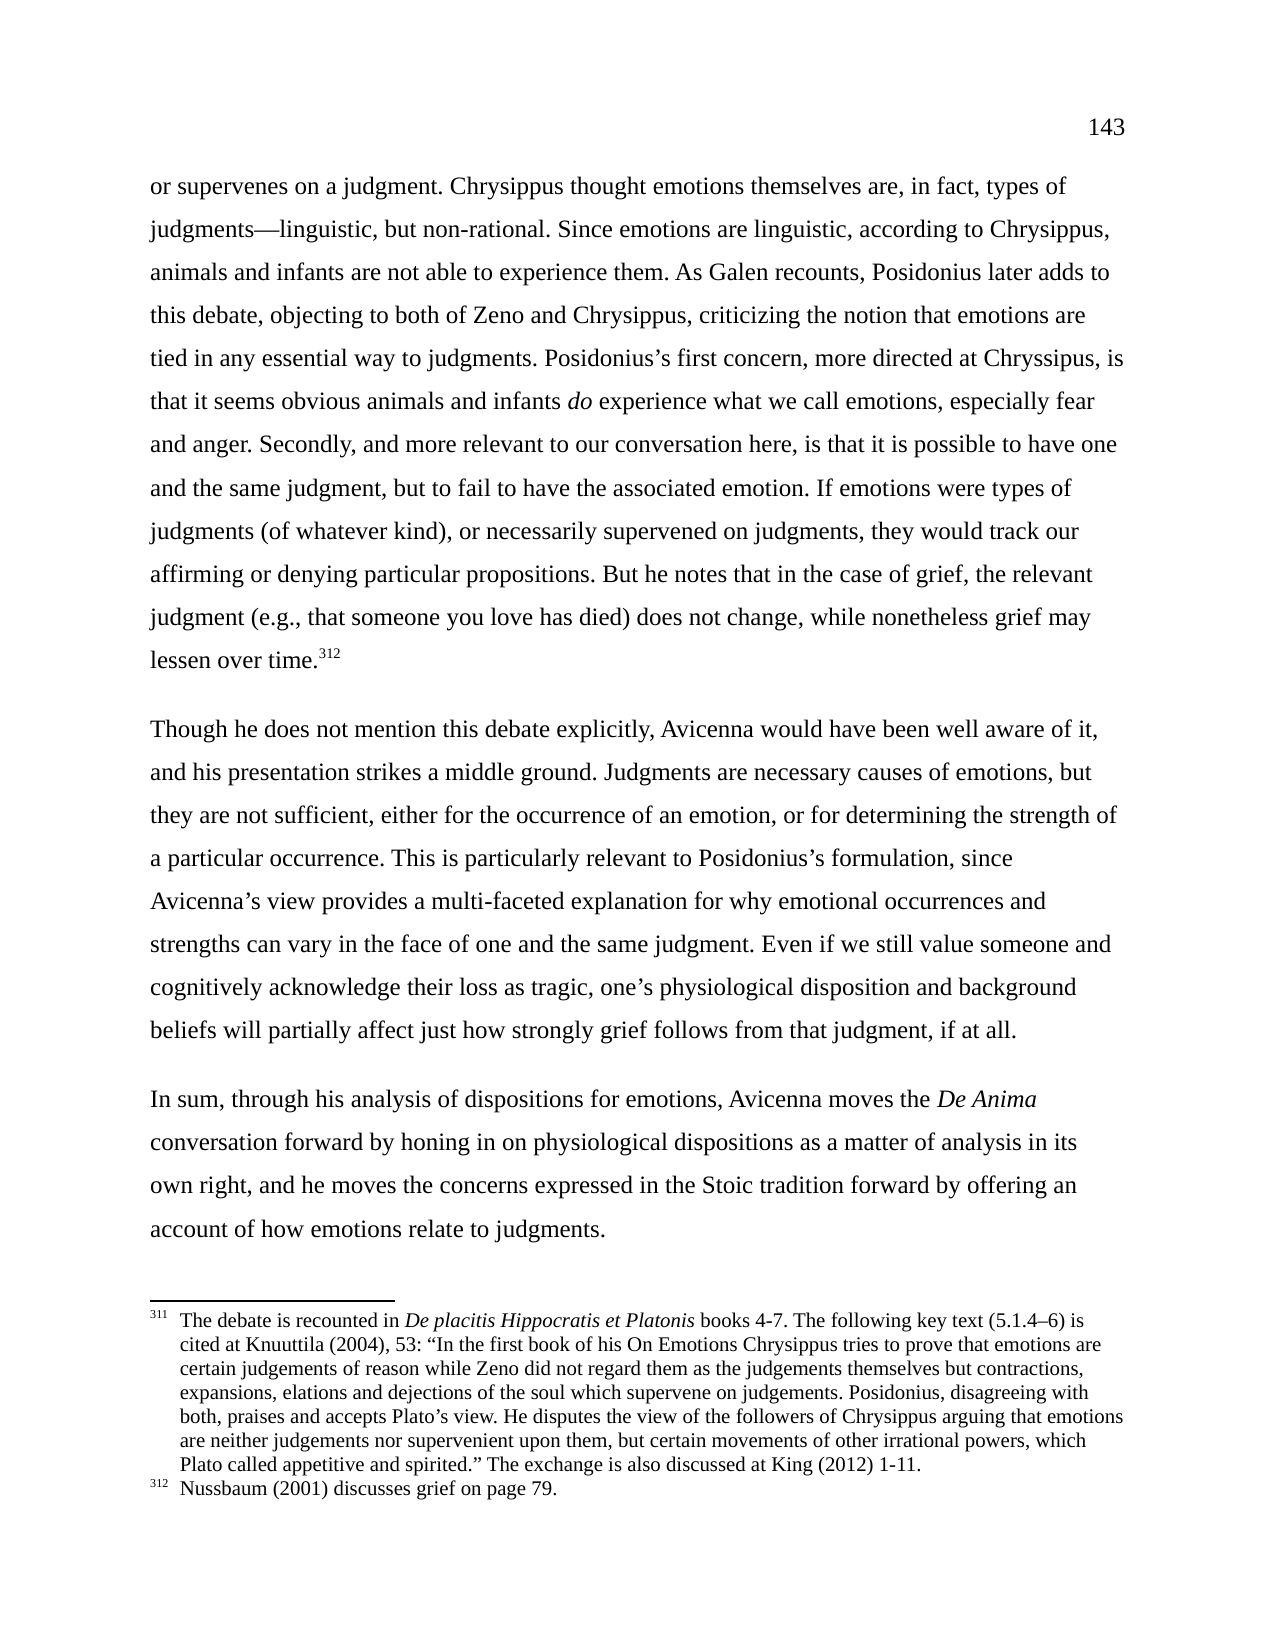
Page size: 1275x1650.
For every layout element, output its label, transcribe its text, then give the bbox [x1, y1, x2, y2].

text In sum, through his analysis of dispositions for emotions, Avicenna moves the De Anima conversation forward by honing in on physiological dispositions as a matter of analysis in its own right, and he moves the concerns expressed in the Stoic tradition forward by offering an account of how emotions relate to judgments. [150, 1084, 1125, 1242]
text The debate is recounted in De placitis Hippocratis et Platonis books 4-7. The following key text (5.1.4–6) is cited at Knuuttila (2004), 53: “In the first book of his On Emotions Chrysippus tries to prove that emotions are certain judgements of reason while Zeno did not regard them as the judgements themselves but contractions, expansions, elations and dejections of the soul which supervene on judgements. Posidonius, disagreeing with both, praises and accepts Plato’s view. He disputes the view of the followers of Chrysippus arguing that emotions are neither judgements nor supervenient upon them, but certain movements of other irrational powers, which Plato called appetitive and spirited.” The exchange is also discussed at King (2012) 1-11. [150, 1307, 1125, 1476]
text Though he does not mention this debate explicitly, Avicenna would have been well aware of it, and his presentation strikes a middle ground. Judgments are necessary causes of emotions, but they are not sufficient, either for the occurrence of an emotion, or for determining the strength of a particular occurrence. This is particularly relevant to Posidonius’s formulation, since Avicenna’s view provides a multi-faceted explanation for why emotional occurrences and strengths can vary in the face of one and the same judgment. Even if we still value someone and cognitively acknowledge their loss as tragic, one’s physiological disposition and background beliefs will partially affect just how strongly grief follows from that judgment, if at all. [150, 714, 1125, 1044]
text or supervenes on a judgment. Chrysippus thought emotions themselves are, in fact, types of judgments—linguistic, but non-rational. Since emotions are linguistic, according to Chrysippus, animals and infants are not able to experience them. As Galen recounts, Posidonius later adds to this debate, objecting to both of Zeno and Chrysippus, criticizing the notion that emotions are tied in any essential way to judgments. Posidonius’s first concern, more directed at Chryssipus, is that it seems obvious animals and infants do experience what we call emotions, especially fear and anger. Secondly, and more relevant to our conversation here, is that it is possible to have one and the same judgment, but to fail to have the associated emotion. If emotions were types of judgments (of whatever kind), or necessarily supervened on judgments, they would track our affirming or denying particular propositions. But he notes that in the case of grief, the relevant judgment (e.g., that someone you love has died) does not change, while nonetheless grief may lessen over time. [150, 171, 1125, 674]
text Nussbaum (2001) discusses grief on page 79. [150, 1476, 1125, 1500]
